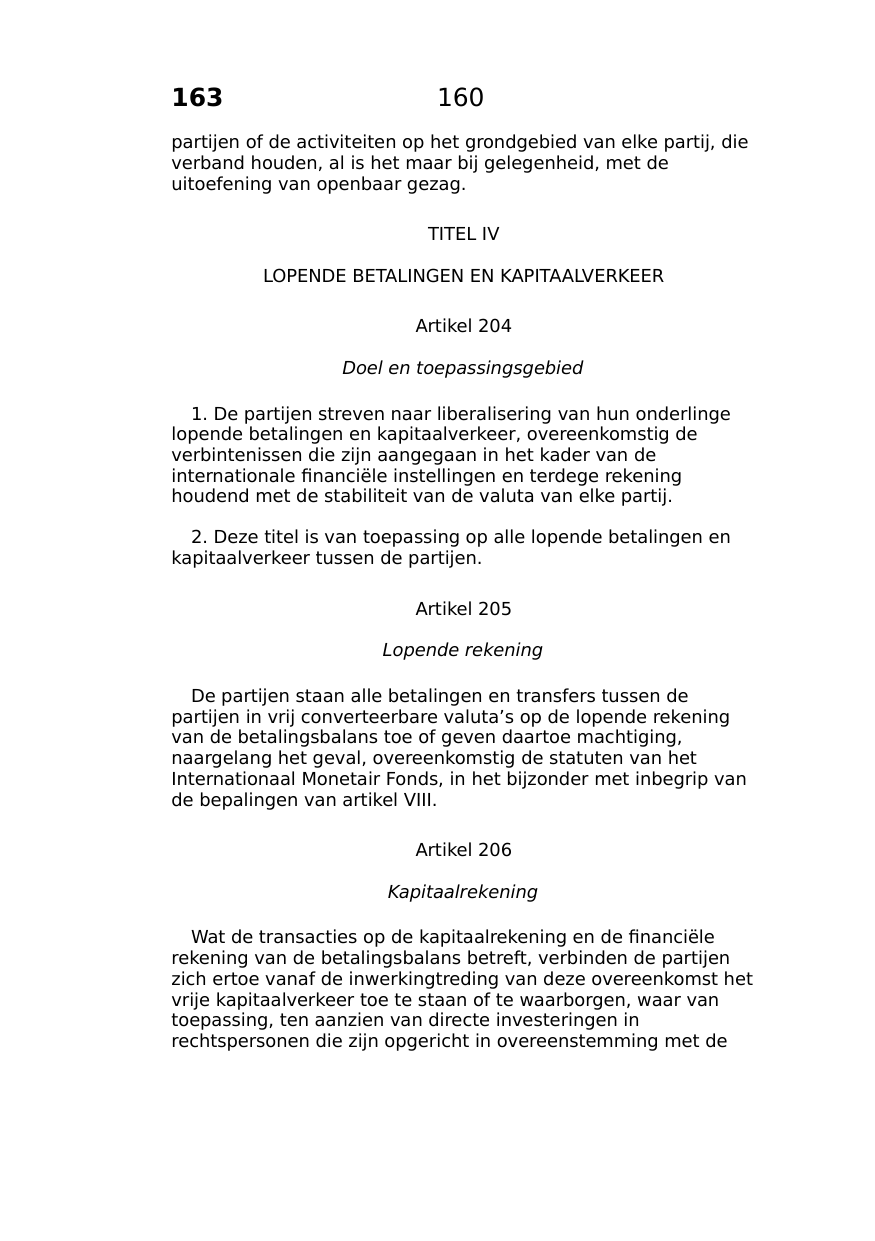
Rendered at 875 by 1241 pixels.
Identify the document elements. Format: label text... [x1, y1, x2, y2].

subtitle Artikel 205 Lopende rekening [171, 598, 756, 661]
text partijen of de activiteiten op het grondgebied van elke partij, die verband houden, al is het maar bij gelegenheid, met de uitoefening van openbaar gezag. [171, 132, 756, 194]
text 2. Deze titel is van toepassing op alle lopende betalingen en kapitaalverkeer tussen de partijen. [171, 527, 756, 568]
subtitle Artikel 204 Doel en toepassingsgebied [171, 316, 756, 378]
text 1. De partijen streven naar liberalisering van hun onderlinge lopende betalingen en kapitaalverkeer, overeenkomstig de verbintenissen die zijn aangegaan in het kader van de internationale financiële instellingen en terdege rekening houdend met de stabiliteit van de valuta van elke partij. [171, 403, 756, 507]
text Wat de transacties op de kapitaalrekening en de financiële rekening van de betalingsbalans betreft, verbinden de partijen zich ertoe vanaf de inwerkingtreding van deze overeenkomst het vrije kapitaalverkeer toe te staan of te waarborgen, waar van toepassing, ten aanzien van directe investeringen in rechtspersonen die zijn opgericht in overeenstemming met de [171, 927, 756, 1052]
text De partijen staan alle betalingen en transfers tussen de partijen in vrij converteerbare valuta’s op de lopende rekening van de betalingsbalans toe of geven daartoe machtiging, naargelang het geval, overeenkomstig de statuten van het Internationaal Monetair Fonds, in het bijzonder met inbegrip van de bepalingen van artikel VIII. [171, 686, 756, 810]
subtitle TITEL IV LOPENDE BETALINGEN EN KAPITAALVERKEER [171, 224, 756, 286]
subtitle Artikel 206 Kapitaalrekening [171, 840, 756, 902]
